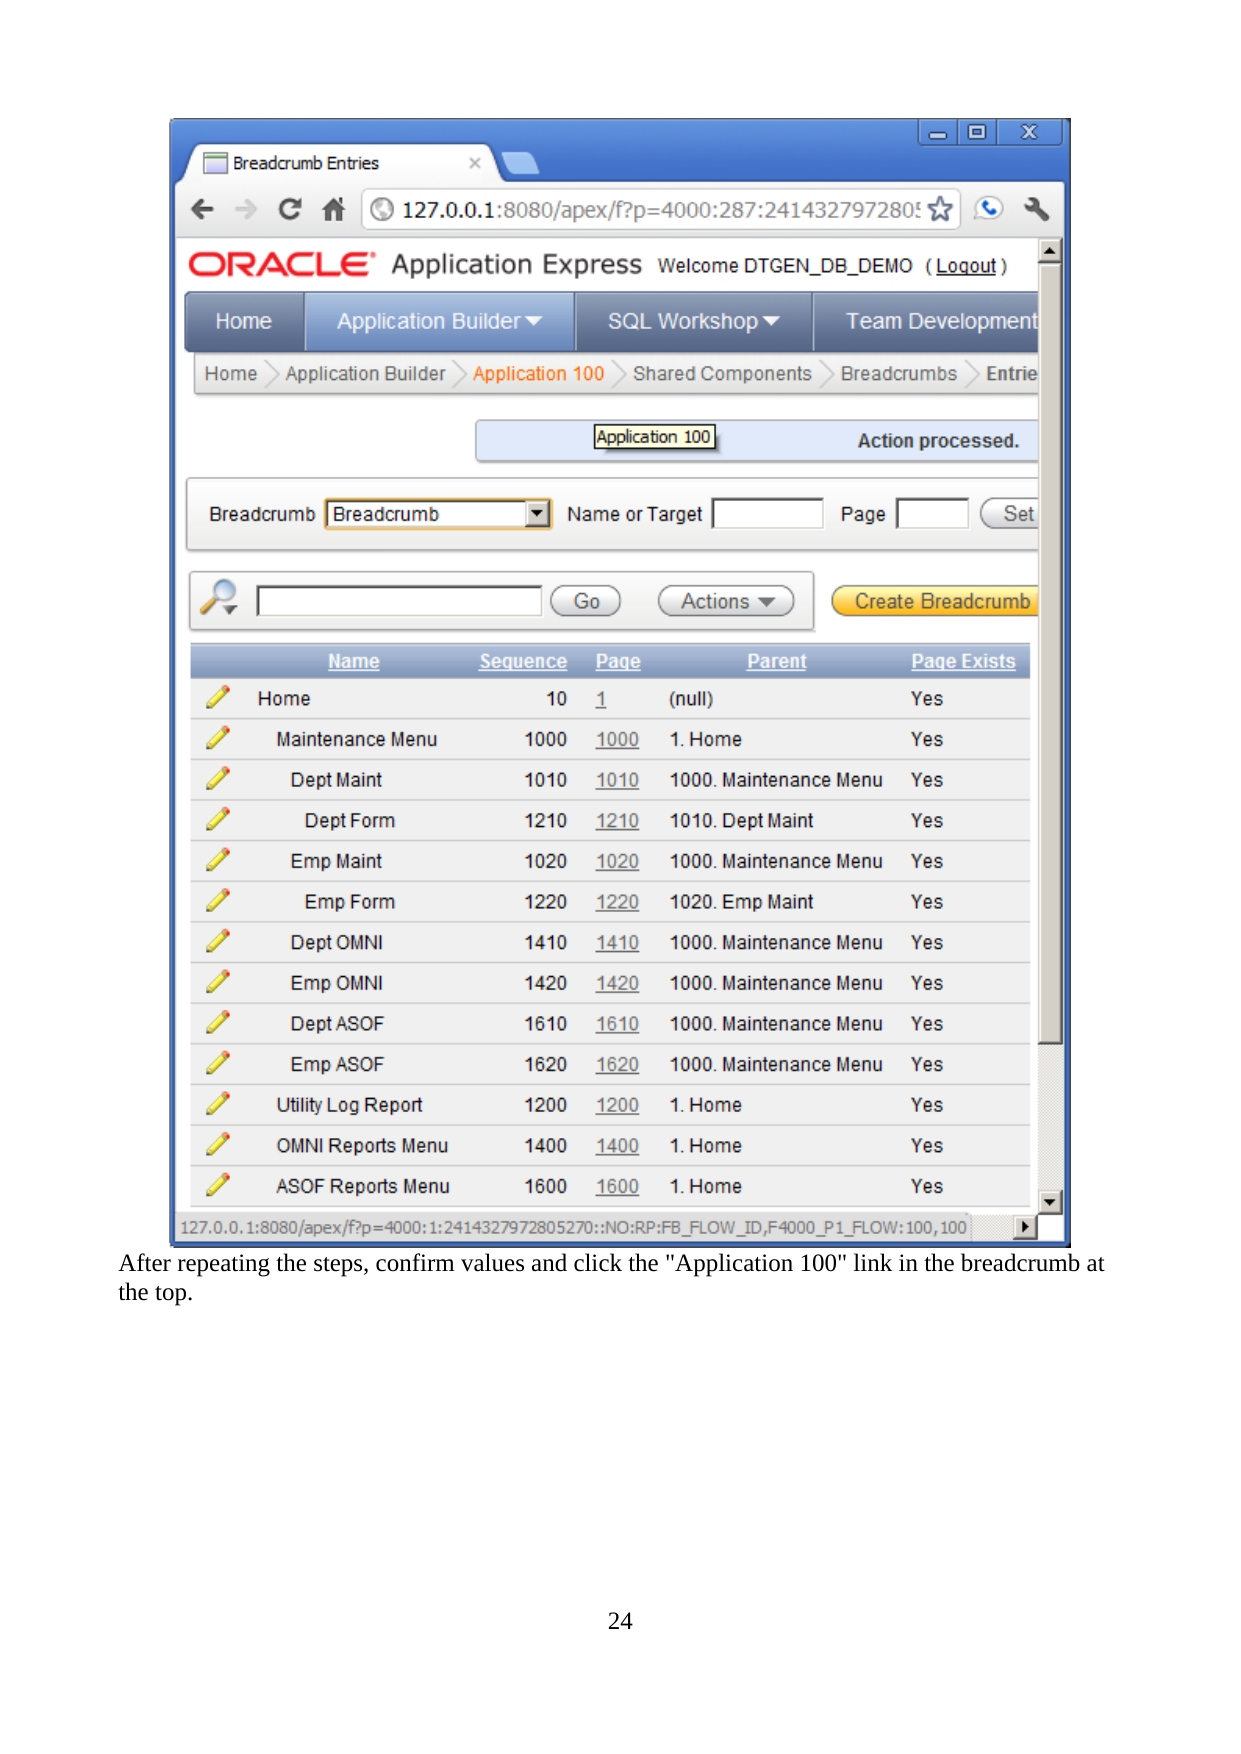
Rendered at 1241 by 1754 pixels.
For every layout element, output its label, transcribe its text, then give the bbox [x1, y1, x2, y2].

text After repeating the steps, confirm values and click the "Application 100" link in the breadcrumb at the top. [118, 1239, 1122, 1305]
picture [169, 118, 1071, 1248]
